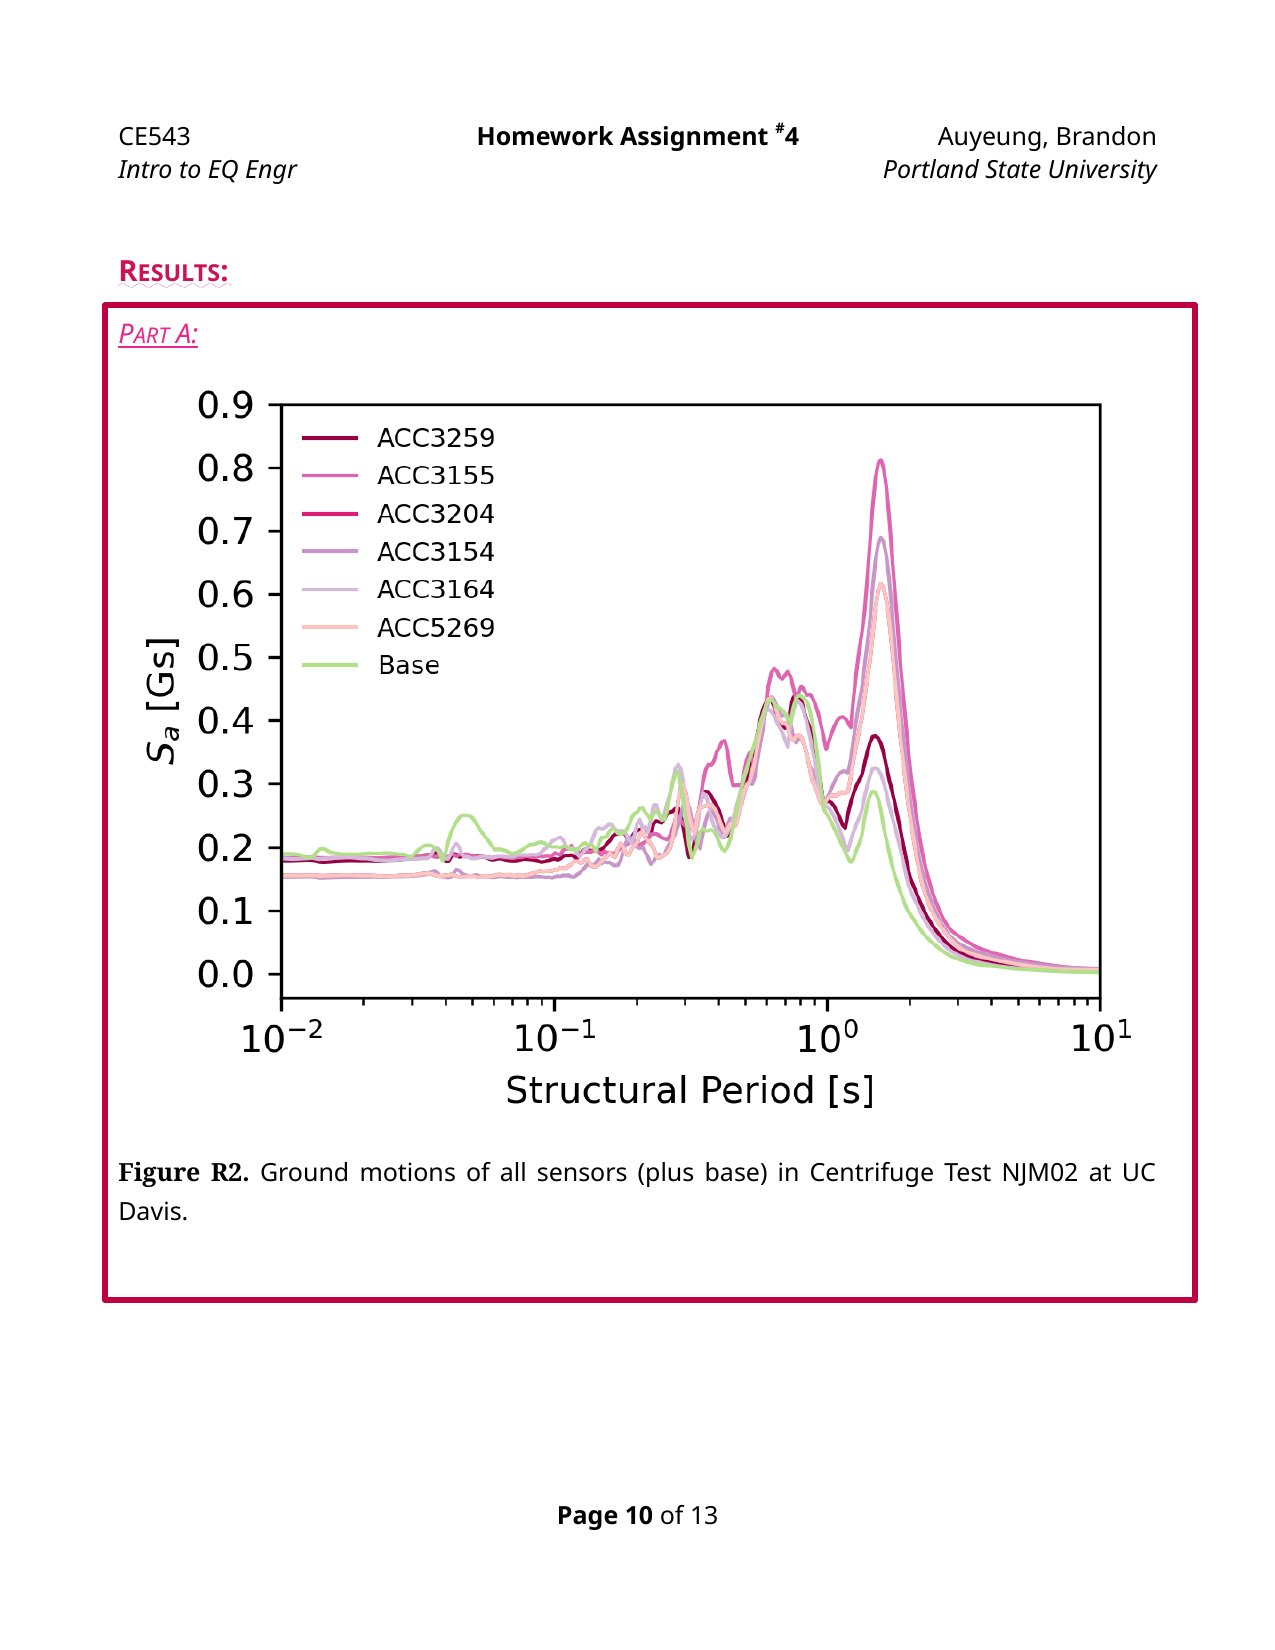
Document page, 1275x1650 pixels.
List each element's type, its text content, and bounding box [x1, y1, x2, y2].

picture [118, 363, 1157, 1137]
subtitle Part A: [118, 314, 1157, 351]
text Figure R2. Ground motions of all sensors (plus base) in Centrifuge Test NJM02 at UC Davis. [118, 1137, 1157, 1228]
subtitle Results: [118, 250, 1157, 289]
